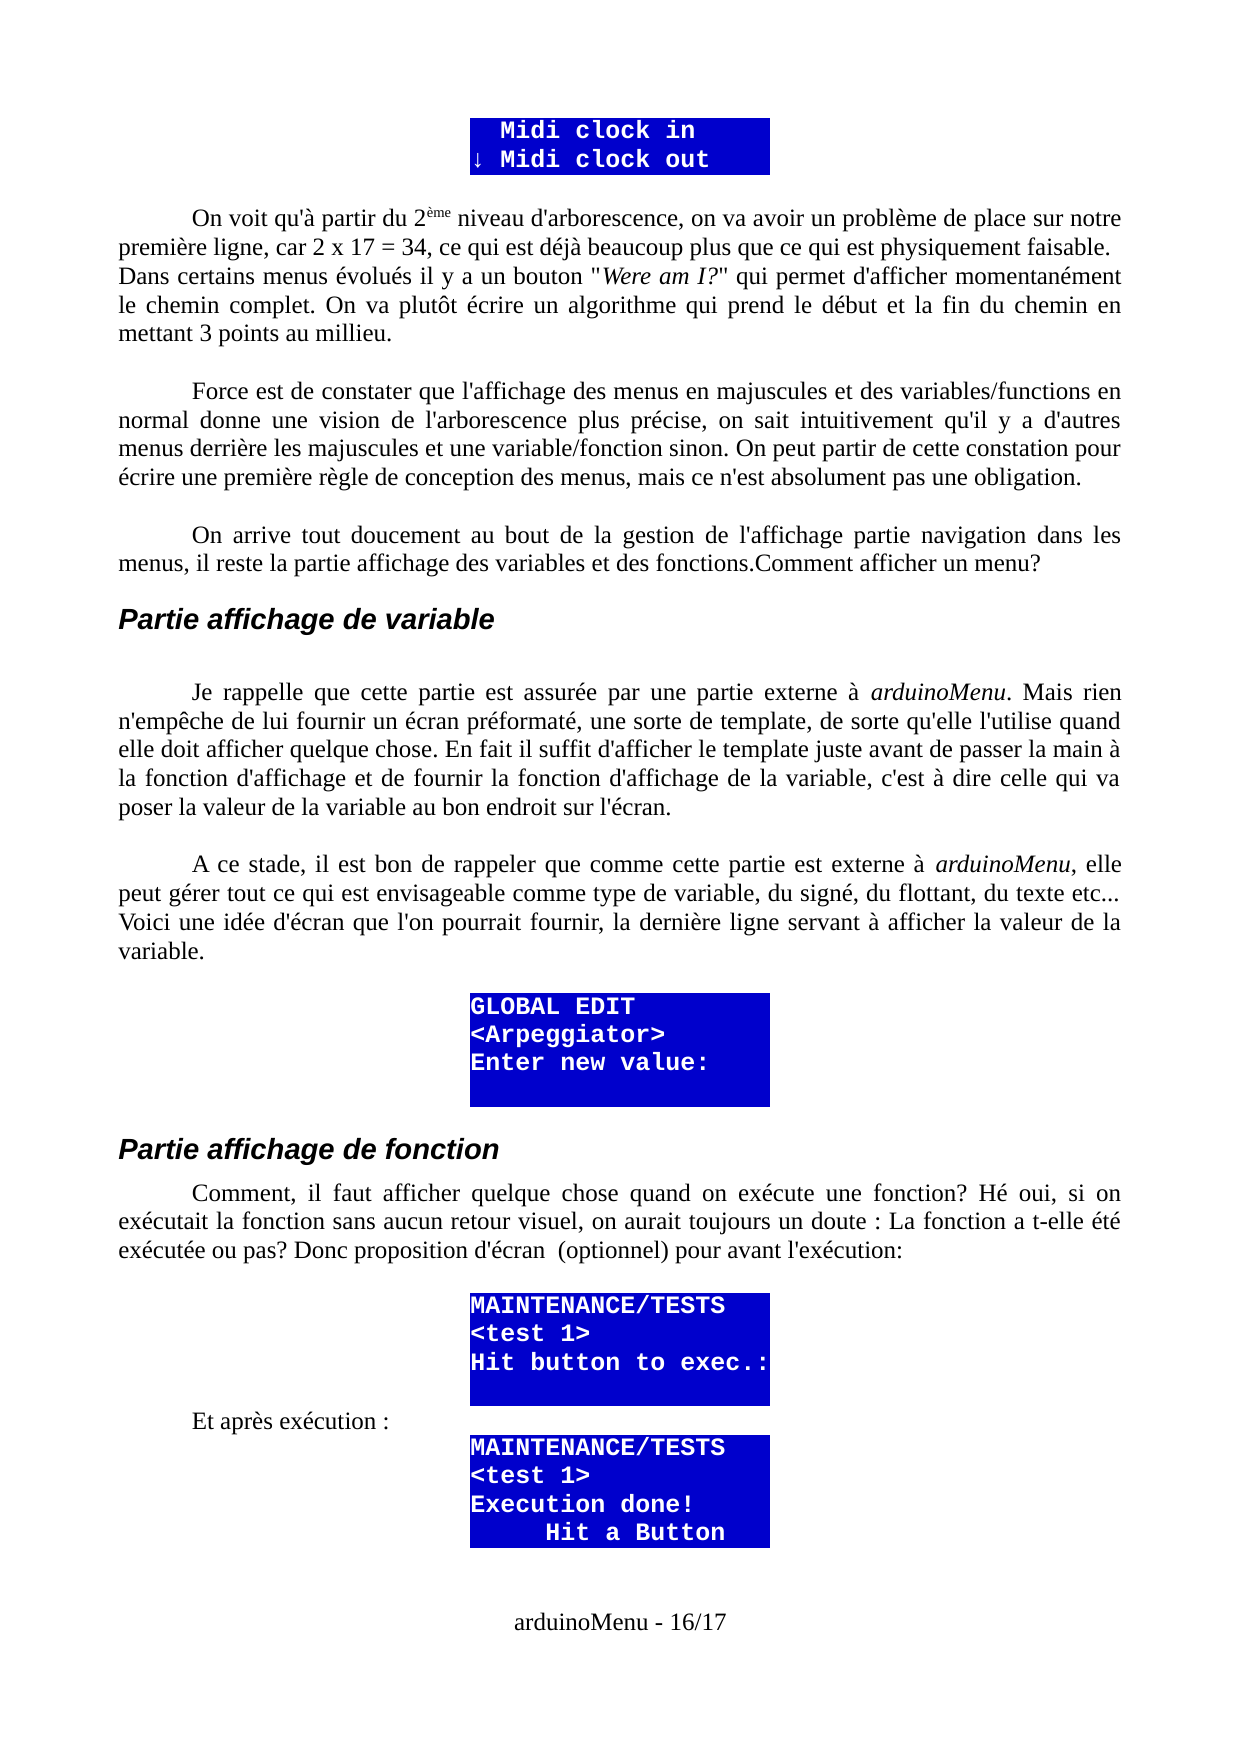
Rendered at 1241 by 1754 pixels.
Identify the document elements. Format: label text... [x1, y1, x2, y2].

text Comment, il faut afficher quelque chose quand on exécute une fonction? Hé oui, si on exécutait la fonction sans aucun retour visuel, on aurait toujours un doute : La fonction a t-elle été exécutée ou pas? Donc proposition d'écran (optionnel) pour avant l'exécution: [118, 1178, 1122, 1264]
text MAINTENANCE/TESTS [118, 1435, 1122, 1463]
subtitle Partie affichage de variable [118, 602, 1122, 636]
text A ce stade, il est bon de rappeler que comme cette partie est externe à arduinoMenu, elle peut gérer tout ce qui est envisageable comme type de variable, du signé, du flottant, du texte etc... Voici une idée d'écran que l'on pourrait fournir, la dernière ligne servant à afficher la valeur de la variable. [118, 849, 1122, 964]
text ↓ Midi clock out [118, 146, 1122, 175]
text Hit a Button [118, 1520, 1122, 1548]
text Midi clock in [118, 118, 1122, 146]
text Force est de constater que l'affichage des menus en majuscules et des variables/functions en normal donne une vision de l'arborescence plus précise, on sait intuitivement qu'il y a d'autres menus derrière les majuscules et une variable/fonction sinon. On peut partir de cette constation pour écrire une première règle de conception des menus, mais ce n'est absolument pas une obligation. [118, 376, 1122, 491]
text Et après exécution : [118, 1406, 1122, 1435]
text Je rappelle que cette partie est assurée par une partie externe à arduinoMenu. Mais rien n'empêche de lui fournir un écran préformaté, une sorte de template, de sorte qu'elle l'utilise quand elle doit afficher quelque chose. En fait il suffit d'afficher le template juste avant de passer la main à la fonction d'affichage et de fournir la fonction d'affichage de la variable, c'est à dire celle qui va poser la valeur de la variable au bon endroit sur l'écran. [118, 677, 1122, 821]
text MAINTENANCE/TESTS [118, 1293, 1122, 1321]
text On voit qu'à partir du 2ème niveau d'arborescence, on va avoir un problème de place sur notre première ligne, car 2 x 17 = 34, ce qui est déjà beaucoup plus que ce qui est physiquement faisable. [118, 203, 1122, 261]
text <Arpeggiator> [118, 1022, 1122, 1050]
text Hit button to exec.: [118, 1349, 1122, 1378]
text Execution done! [118, 1491, 1122, 1520]
text <test 1> [118, 1463, 1122, 1491]
text <test 1> [118, 1321, 1122, 1349]
text Dans certains menus évolués il y a un bouton "Were am I?" qui permet d'afficher momentanément le chemin complet. On va plutôt écrire un algorithme qui prend le début et la fin du chemin en mettant 3 points au millieu. [118, 261, 1122, 347]
subtitle Partie affichage de fonction [118, 1132, 1122, 1165]
text Enter new value: [118, 1050, 1122, 1078]
text GLOBAL EDIT [118, 993, 1122, 1022]
text On arrive tout doucement au bout de la gestion de l'affichage partie navigation dans les menus, il reste la partie affichage des variables et des fonctions.Comment afficher un menu? [118, 520, 1122, 577]
